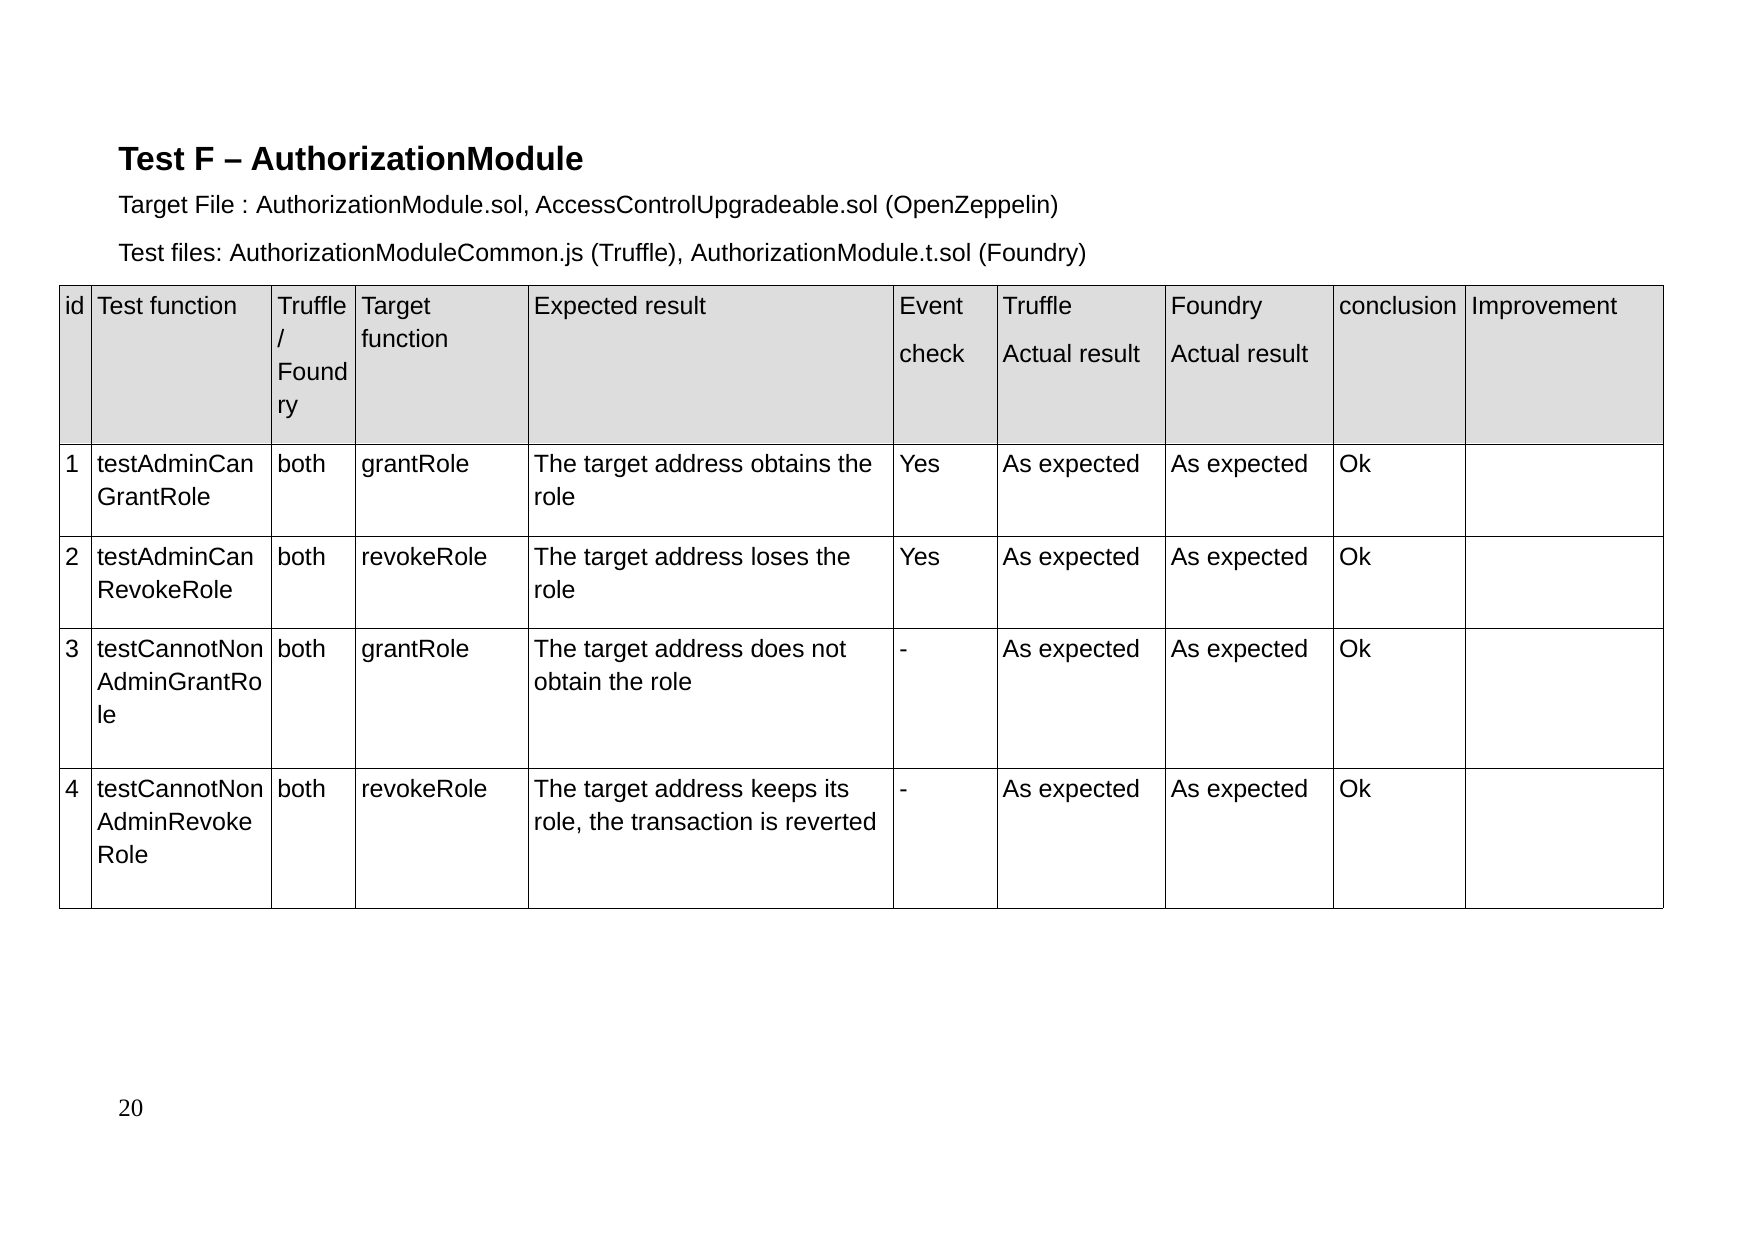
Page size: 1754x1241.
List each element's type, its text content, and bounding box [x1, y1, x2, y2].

table_cell testAdminCanGrantRole [92, 445, 271, 536]
table_cell As expected [1166, 629, 1333, 768]
table_cell - [894, 769, 997, 907]
table_header conclusion [1334, 286, 1465, 443]
table_cell Ok [1334, 769, 1465, 907]
table_cell revokeRole [356, 769, 528, 907]
table_cell As expected [1166, 445, 1333, 536]
table_cell 2 [60, 537, 91, 628]
text Test files: AuthorizationModuleCommon.js (Truffle), AuthorizationModule.t.sol (Foundry) [118, 238, 1636, 266]
table_cell both [272, 537, 355, 628]
table_cell As expected [1166, 769, 1333, 907]
table_header Event check [894, 286, 997, 443]
table_cell As expected [998, 445, 1165, 536]
table_cell The target address loses the role [529, 537, 893, 628]
table_cell As expected [1166, 537, 1333, 628]
table_cell both [272, 769, 355, 907]
table_cell The target address does not obtain the role [529, 629, 893, 768]
table_cell Ok [1334, 629, 1465, 768]
table_cell - [894, 629, 997, 768]
table_cell 3 [60, 629, 91, 768]
table_cell The target address obtains the role [529, 445, 893, 536]
table_header Expected result [529, 286, 893, 443]
table_cell As expected [998, 629, 1165, 768]
table_header Foundry Actual result [1166, 286, 1333, 443]
subtitle Test F – AuthorizationModule [118, 139, 1636, 178]
table_cell [1466, 445, 1663, 536]
table_header Test function [92, 286, 271, 443]
table_cell [1466, 537, 1663, 628]
table_cell As expected [998, 537, 1165, 628]
table_cell grantRole [356, 629, 528, 768]
table_cell testCannotNonAdminGrantRole [92, 629, 271, 768]
table_cell 4 [60, 769, 91, 907]
table_cell both [272, 629, 355, 768]
table_cell both [272, 445, 355, 536]
table_cell Yes [894, 445, 997, 536]
table_cell 1 [60, 445, 91, 536]
table_cell [1466, 629, 1663, 768]
table_cell The target address keeps its role, the transaction is reverted [529, 769, 893, 907]
table_header Truffle Actual result [998, 286, 1165, 443]
table_cell testAdminCanRevokeRole [92, 537, 271, 628]
table_cell Ok [1334, 537, 1465, 628]
table_cell Yes [894, 537, 997, 628]
table_header Truffle / Foundry [272, 286, 355, 443]
table_header id [60, 286, 91, 443]
table_cell revokeRole [356, 537, 528, 628]
table_header Target function [356, 286, 528, 443]
table_header Improvement [1466, 286, 1663, 443]
table_cell testCannotNonAdminRevokeRole [92, 769, 271, 907]
table_cell [1466, 769, 1663, 907]
table_cell grantRole [356, 445, 528, 536]
text Target File : AuthorizationModule.sol, AccessControlUpgradeable.sol (OpenZeppelin) [118, 190, 1636, 219]
table_cell As expected [998, 769, 1165, 907]
table_cell Ok [1334, 445, 1465, 536]
